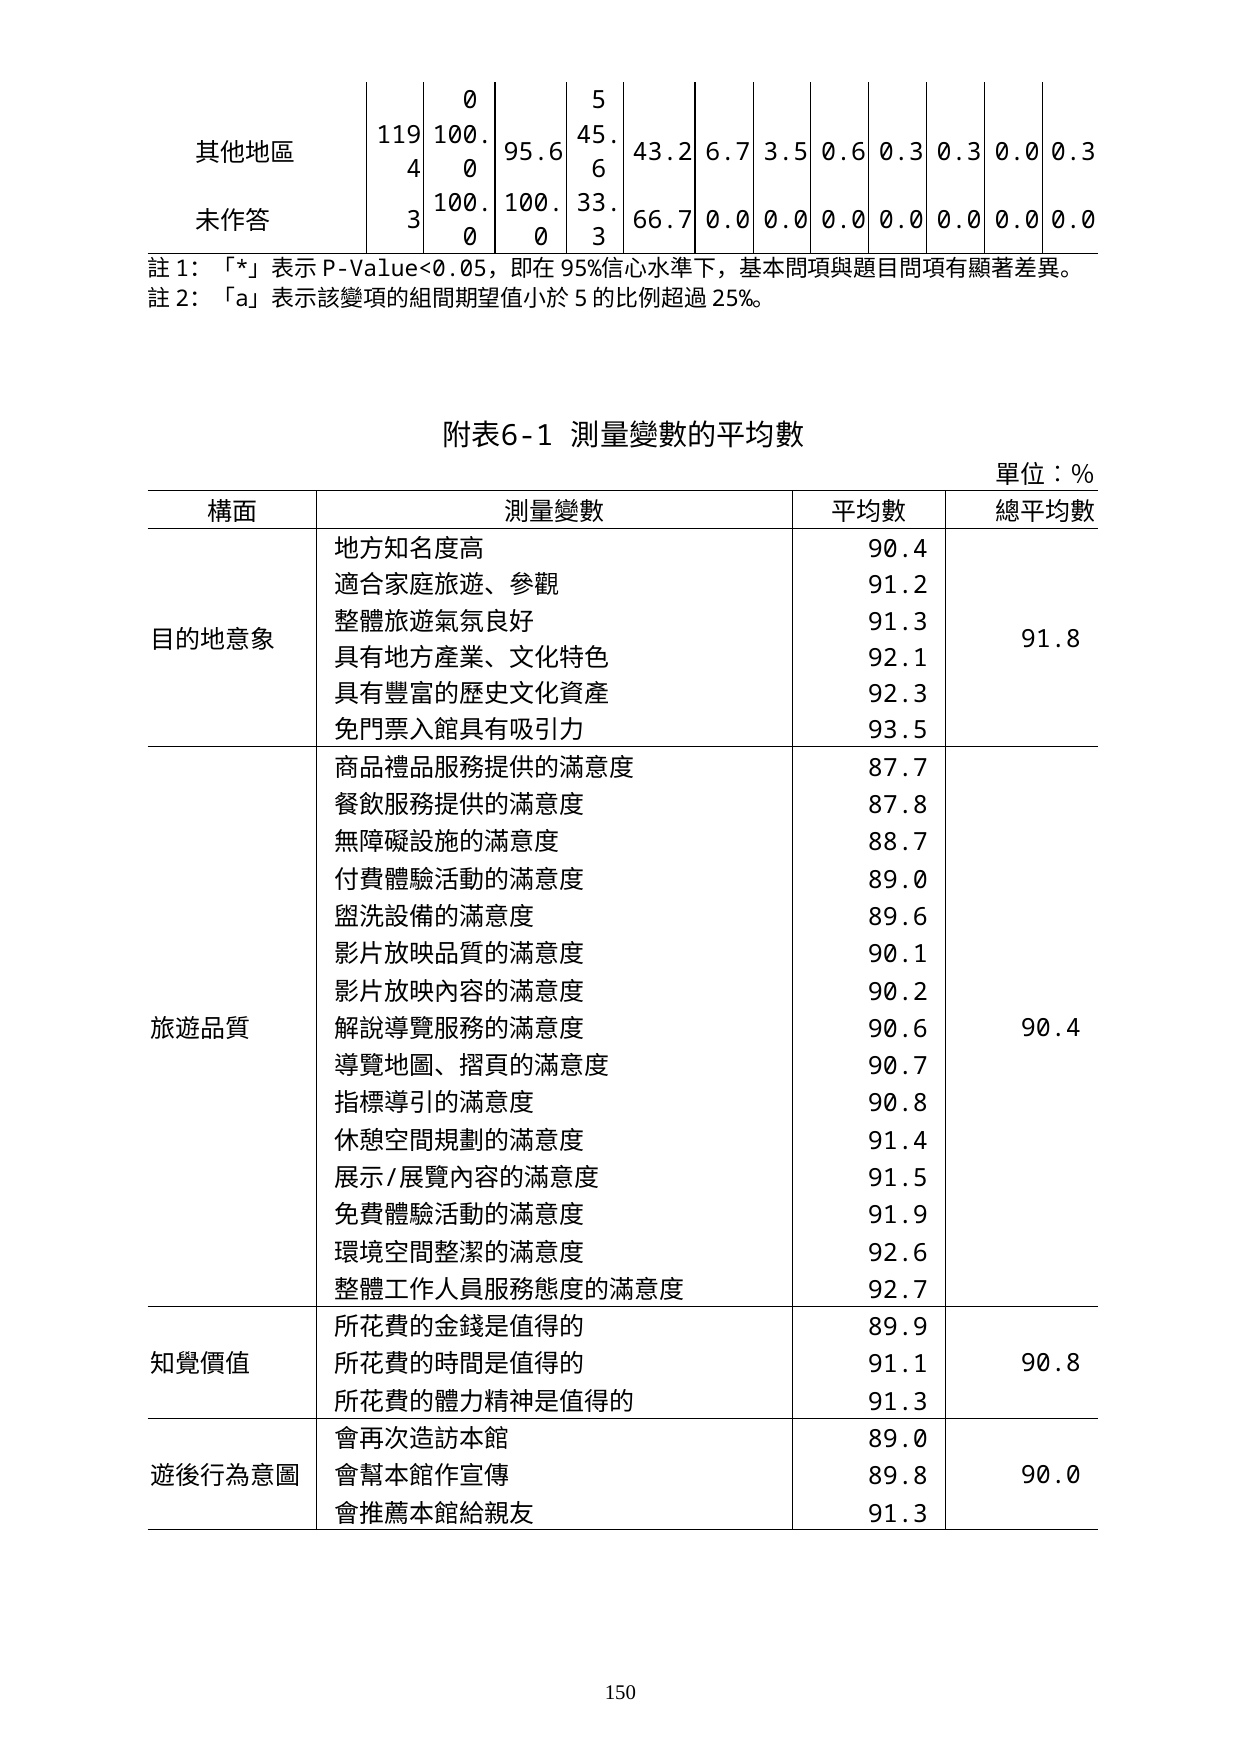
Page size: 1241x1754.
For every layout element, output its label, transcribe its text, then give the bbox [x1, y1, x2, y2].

table_cell [496, 82, 566, 116]
table_cell 0.0 [927, 184, 984, 252]
table_cell 1194 [367, 116, 423, 184]
table_cell 45.6 [567, 116, 623, 184]
table_cell 餐飲服務提供的滿意度 [317, 784, 792, 821]
table_cell [148, 82, 366, 116]
table_cell [696, 82, 753, 116]
table_cell 適合家庭旅遊、參觀 [317, 565, 792, 601]
table_cell [1043, 82, 1098, 116]
table_cell 0.3 [927, 116, 984, 184]
table_cell 93.5 [793, 710, 945, 746]
table_cell 66.7 [624, 184, 694, 252]
table_header 附表6-1 測量變數的平均數 [148, 370, 1098, 454]
table_cell 3 [367, 184, 423, 252]
table_cell 91.3 [793, 601, 945, 637]
table_cell 所花費的金錢是值得的 [317, 1307, 792, 1343]
table_cell 92.3 [793, 674, 945, 710]
table_cell 90.8 [793, 1082, 945, 1119]
table_cell 87.8 [793, 784, 945, 821]
table_cell 89.6 [793, 895, 945, 933]
table_cell 具有地方產業、文化特色 [317, 638, 792, 674]
table_cell 0.3 [869, 116, 926, 184]
text 註1：「*」表示P-Value<0.05，即在95%信心水準下，基本問項與題目問項有顯著差異。 [148, 254, 1092, 283]
table_cell 免門票入館具有吸引力 [317, 710, 792, 746]
table_cell 91.8 [946, 529, 1098, 746]
table_cell 0.0 [985, 116, 1042, 184]
table_cell 100.0 [424, 116, 494, 184]
table_cell [754, 82, 810, 116]
table_cell 6.7 [696, 116, 753, 184]
table_cell 0.0 [985, 184, 1042, 252]
table_cell [367, 82, 423, 116]
table_cell 整體工作人員服務態度的滿意度 [317, 1268, 792, 1306]
table_cell 89.9 [793, 1307, 945, 1343]
table_cell 會再次造訪本館 [317, 1419, 792, 1455]
table_cell 100.0 [496, 184, 566, 252]
table_cell 90.6 [793, 1007, 945, 1044]
table_cell 休憩空間規劃的滿意度 [317, 1119, 792, 1156]
table_cell 90.1 [793, 933, 945, 970]
table_cell 總平均數 [946, 491, 1098, 528]
table_cell 未作答 [148, 184, 366, 252]
table_cell [927, 82, 984, 116]
table_cell 91.9 [793, 1194, 945, 1231]
table_cell 盥洗設備的滿意度 [317, 895, 792, 933]
table_cell 91.5 [793, 1156, 945, 1194]
table_cell 90.4 [946, 747, 1098, 1306]
table_cell 旅遊品質 [148, 747, 316, 1306]
table_cell 地方知名度高 [317, 529, 792, 565]
table_cell 會推薦本館給親友 [317, 1492, 792, 1529]
table_cell 90.7 [793, 1045, 945, 1082]
table_cell 其他地區 [148, 116, 366, 184]
table_cell 91.2 [793, 565, 945, 601]
table_cell 100.0 [424, 184, 494, 252]
table_cell 環境空間整潔的滿意度 [317, 1231, 792, 1268]
table_cell [869, 82, 926, 116]
table_cell 所花費的體力精神是值得的 [317, 1380, 792, 1417]
table_cell 89.0 [793, 858, 945, 895]
table_cell 具有豐富的歷史文化資產 [317, 674, 792, 710]
table_cell 0.0 [754, 184, 810, 252]
table_cell 89.0 [793, 1419, 945, 1455]
table_cell 整體旅遊氣氛良好 [317, 601, 792, 637]
table_cell 89.8 [793, 1455, 945, 1492]
table_cell 展示/展覽內容的滿意度 [317, 1156, 792, 1194]
table_cell 構面 [148, 491, 316, 528]
table_cell 0.6 [811, 116, 868, 184]
table_cell 33.3 [567, 184, 623, 252]
table_cell 3.5 [754, 116, 810, 184]
table_cell 目的地意象 [148, 529, 316, 746]
table_cell 0.0 [869, 184, 926, 252]
table_cell 0.0 [696, 184, 753, 252]
table_cell 43.2 [624, 116, 694, 184]
table_cell 91.1 [793, 1343, 945, 1380]
table_cell 會幫本館作宣傳 [317, 1455, 792, 1492]
table_cell 90.8 [946, 1307, 1098, 1417]
table_cell 95.6 [496, 116, 566, 184]
table_cell 0 [424, 82, 494, 116]
table_cell 遊後行為意圖 [148, 1419, 316, 1529]
table_cell 導覽地圖、摺頁的滿意度 [317, 1045, 792, 1082]
table_cell 商品禮品服務提供的滿意度 [317, 747, 792, 783]
text 註2：「a」表示該變項的組間期望值小於5的比例超過25%。 [148, 283, 1092, 312]
table_cell 無障礙設施的滿意度 [317, 821, 792, 858]
table_cell 單位︰％ [148, 454, 1098, 490]
table_cell 91.3 [793, 1492, 945, 1529]
table_cell 5 [567, 82, 623, 116]
table_cell 測量變數 [317, 491, 792, 528]
table_cell 付費體驗活動的滿意度 [317, 858, 792, 895]
table_cell 91.4 [793, 1119, 945, 1156]
table_cell 免費體驗活動的滿意度 [317, 1194, 792, 1231]
table_cell 88.7 [793, 821, 945, 858]
table_cell 0.3 [1043, 116, 1098, 184]
table_cell 知覺價值 [148, 1307, 316, 1417]
table_cell 90.2 [793, 970, 945, 1007]
table_cell 0.0 [811, 184, 868, 252]
table_cell 92.6 [793, 1231, 945, 1268]
table_cell 解說導覽服務的滿意度 [317, 1007, 792, 1044]
table_cell 0.0 [1043, 184, 1098, 252]
table_cell 90.0 [946, 1419, 1098, 1529]
table_cell 平均數 [793, 491, 945, 528]
table_cell 92.7 [793, 1268, 945, 1306]
table_cell [811, 82, 868, 116]
table_cell 指標導引的滿意度 [317, 1082, 792, 1119]
table_cell 影片放映品質的滿意度 [317, 933, 792, 970]
table_cell 影片放映內容的滿意度 [317, 970, 792, 1007]
table_cell 所花費的時間是值得的 [317, 1343, 792, 1380]
table_cell 92.1 [793, 638, 945, 674]
table_cell [985, 82, 1042, 116]
table_cell [624, 82, 694, 116]
table_cell 91.3 [793, 1380, 945, 1417]
table_cell 90.4 [793, 529, 945, 565]
table_cell 87.7 [793, 747, 945, 783]
